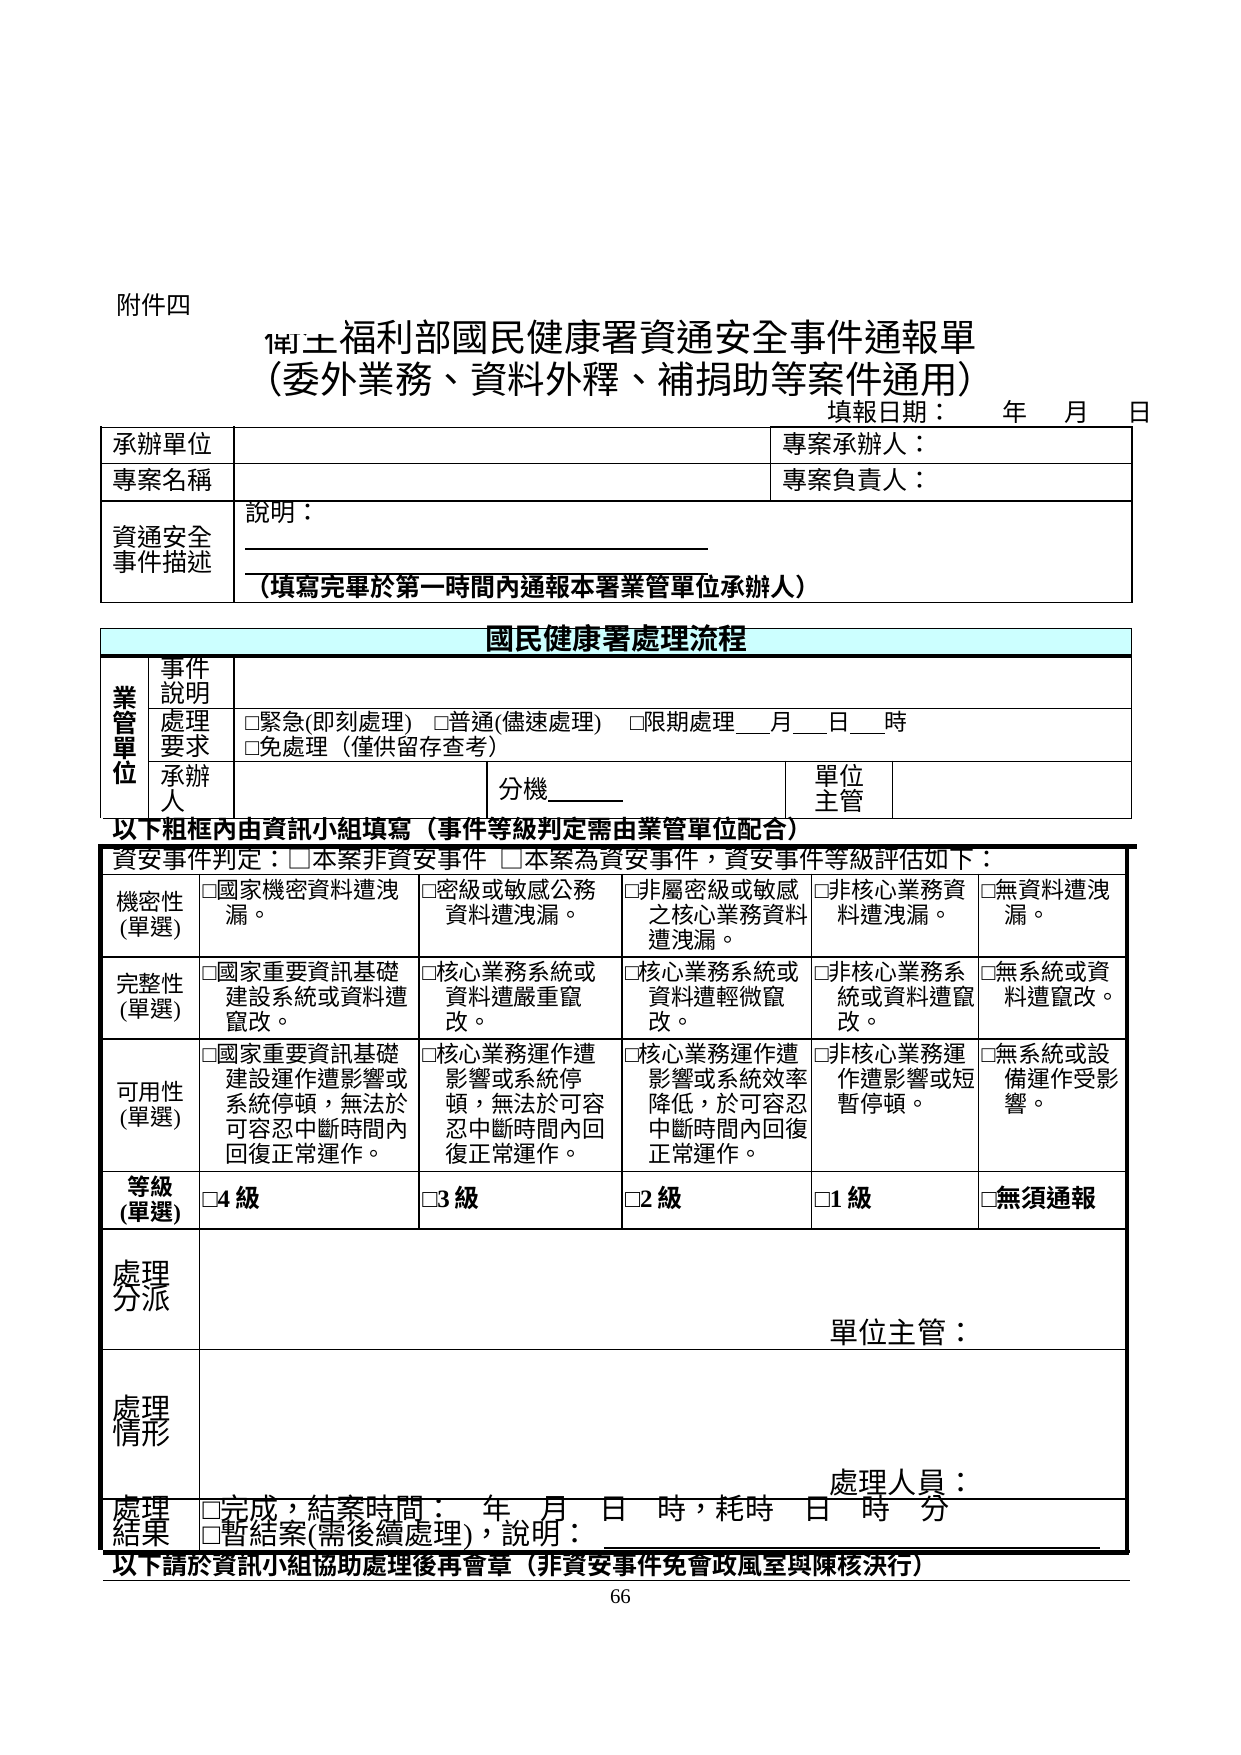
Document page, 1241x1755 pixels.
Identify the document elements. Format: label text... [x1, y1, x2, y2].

table_cell 單位 主管 [786, 762, 892, 818]
table_cell 單位主管： [200, 1230, 1125, 1349]
table_cell □緊急(即刻處理) □普通(儘速處理) □限期處理 月 日 時 □免處理（僅供留存查考） [235, 709, 1131, 761]
table_cell □核心業務運作遭影響或系統停頓，無法於可容忍中斷時間內回復正常運作。 [420, 1040, 621, 1171]
table_header [1133, 426, 1139, 463]
table_cell 完整性 (單選) [103, 958, 199, 1038]
table_cell 分機 [488, 762, 785, 818]
table_cell [1132, 708, 1139, 761]
table_cell [235, 658, 1131, 707]
table_cell 資安事件判定：□本案非資安事件 □本案為資安事件，資安事件等級評估如下： [103, 849, 1125, 873]
text 附件四 [116, 286, 330, 322]
table_cell □非屬密級或敏感之核心業務資料遭洩漏。 [623, 875, 811, 956]
table_cell [101, 603, 1132, 628]
table_cell □核心業務系統或資料遭輕微竄改。 [623, 958, 811, 1038]
table_cell □無系統或設備運作受影響。 [979, 1040, 1125, 1171]
table_cell [1134, 1550, 1139, 1579]
table_cell [1132, 654, 1139, 707]
text 填報日期： 年 月 日 [89, 401, 1152, 426]
table_cell □2級 [623, 1172, 811, 1228]
table_cell [1132, 1171, 1139, 1228]
table_cell 可用性 (單選) [103, 1040, 199, 1171]
table_cell [893, 762, 1131, 818]
table_cell 等級 (單選) [103, 1172, 199, 1228]
table_cell 處理結果 [103, 1500, 199, 1550]
table_cell □核心業務系統或資料遭嚴重竄改。 [420, 958, 621, 1038]
table_cell □1級 [812, 1172, 978, 1228]
table_cell 處理情形 [103, 1350, 199, 1498]
table_cell 處理要求 [149, 709, 233, 761]
table_cell [1132, 849, 1139, 873]
table_header [235, 428, 770, 463]
table_cell [1132, 1228, 1139, 1349]
table_cell □國家重要資訊基礎建設系統或資料遭竄改。 [200, 958, 418, 1038]
table_cell 國民健康署處理流程 [101, 629, 1131, 654]
table_cell [1132, 761, 1139, 818]
table_cell [1132, 602, 1139, 628]
table_cell [1132, 1349, 1139, 1498]
table_cell □非核心業務運作遭影響或短暫停頓。 [812, 1040, 978, 1171]
table_cell [1133, 463, 1139, 500]
table_cell 專案名稱 [102, 464, 233, 500]
table_cell □核心業務運作遭影響或系統效率降低，於可容忍中斷時間內回復正常運作。 [623, 1040, 811, 1171]
table_cell 以下粗框內由資訊小組填寫（事件等級判定需由業管單位配合） [103, 819, 1137, 844]
table_cell □國家重要資訊基礎建設運作遭影響或系統停頓，無法於可容忍中斷時間內回復正常運作。 [200, 1040, 418, 1171]
table_cell 事件說明 [149, 658, 233, 707]
table_cell [1132, 1038, 1139, 1171]
table_cell [1133, 500, 1139, 602]
table_header 承辦單位 [102, 428, 233, 463]
table_cell 機密性 (單選) [103, 875, 199, 956]
table_cell □密級或敏感公務資料遭洩漏。 [420, 875, 621, 956]
table_cell 資通安全事件描述 [102, 502, 233, 602]
table_cell 說明： （填寫完畢於第一時間內通報本署業管單位承辦人） [235, 502, 1131, 602]
table_cell □無須通報 [979, 1172, 1125, 1228]
table_cell □無系統或資料遭竄改。 [979, 958, 1125, 1038]
table_cell [1132, 956, 1139, 1038]
table_cell □3級 [420, 1172, 621, 1228]
table_cell [1132, 1498, 1139, 1550]
table_cell [235, 762, 486, 818]
text （委外業務、資料外釋、補捐助等案件通用） [89, 360, 1152, 401]
table_cell [1132, 874, 1139, 956]
table_cell □非核心業務資料遭洩漏。 [812, 875, 978, 956]
text 衛生福利部國民健康署資通安全事件通報單 [89, 278, 1152, 360]
table_cell 承辦人 [149, 762, 233, 818]
table_cell 處理 分派 [103, 1230, 199, 1349]
table_cell 專案負責人： [771, 464, 1131, 500]
table_cell 以下請於資訊小組協助處理後再會章（非資安事件免會政風室與陳核決行） [103, 1553, 1130, 1579]
table_cell □無資料遭洩漏。 [979, 875, 1125, 956]
table_cell [1132, 628, 1139, 654]
table_cell 處理人員： [200, 1350, 1125, 1498]
table_cell 業管單位 [101, 658, 148, 818]
table_cell □國家機密資料遭洩漏。 [200, 875, 418, 956]
table_cell □4級 [200, 1172, 418, 1228]
table_cell [235, 464, 770, 500]
table_header 專案承辦人： [771, 428, 1131, 463]
table_cell □非核心業務系統或資料遭竄改。 [812, 958, 978, 1038]
table_cell □完成，結案時間： 年 月 日 時，耗時 日 時 分 □暫結案(需後續處理)，說明： [200, 1500, 1125, 1550]
